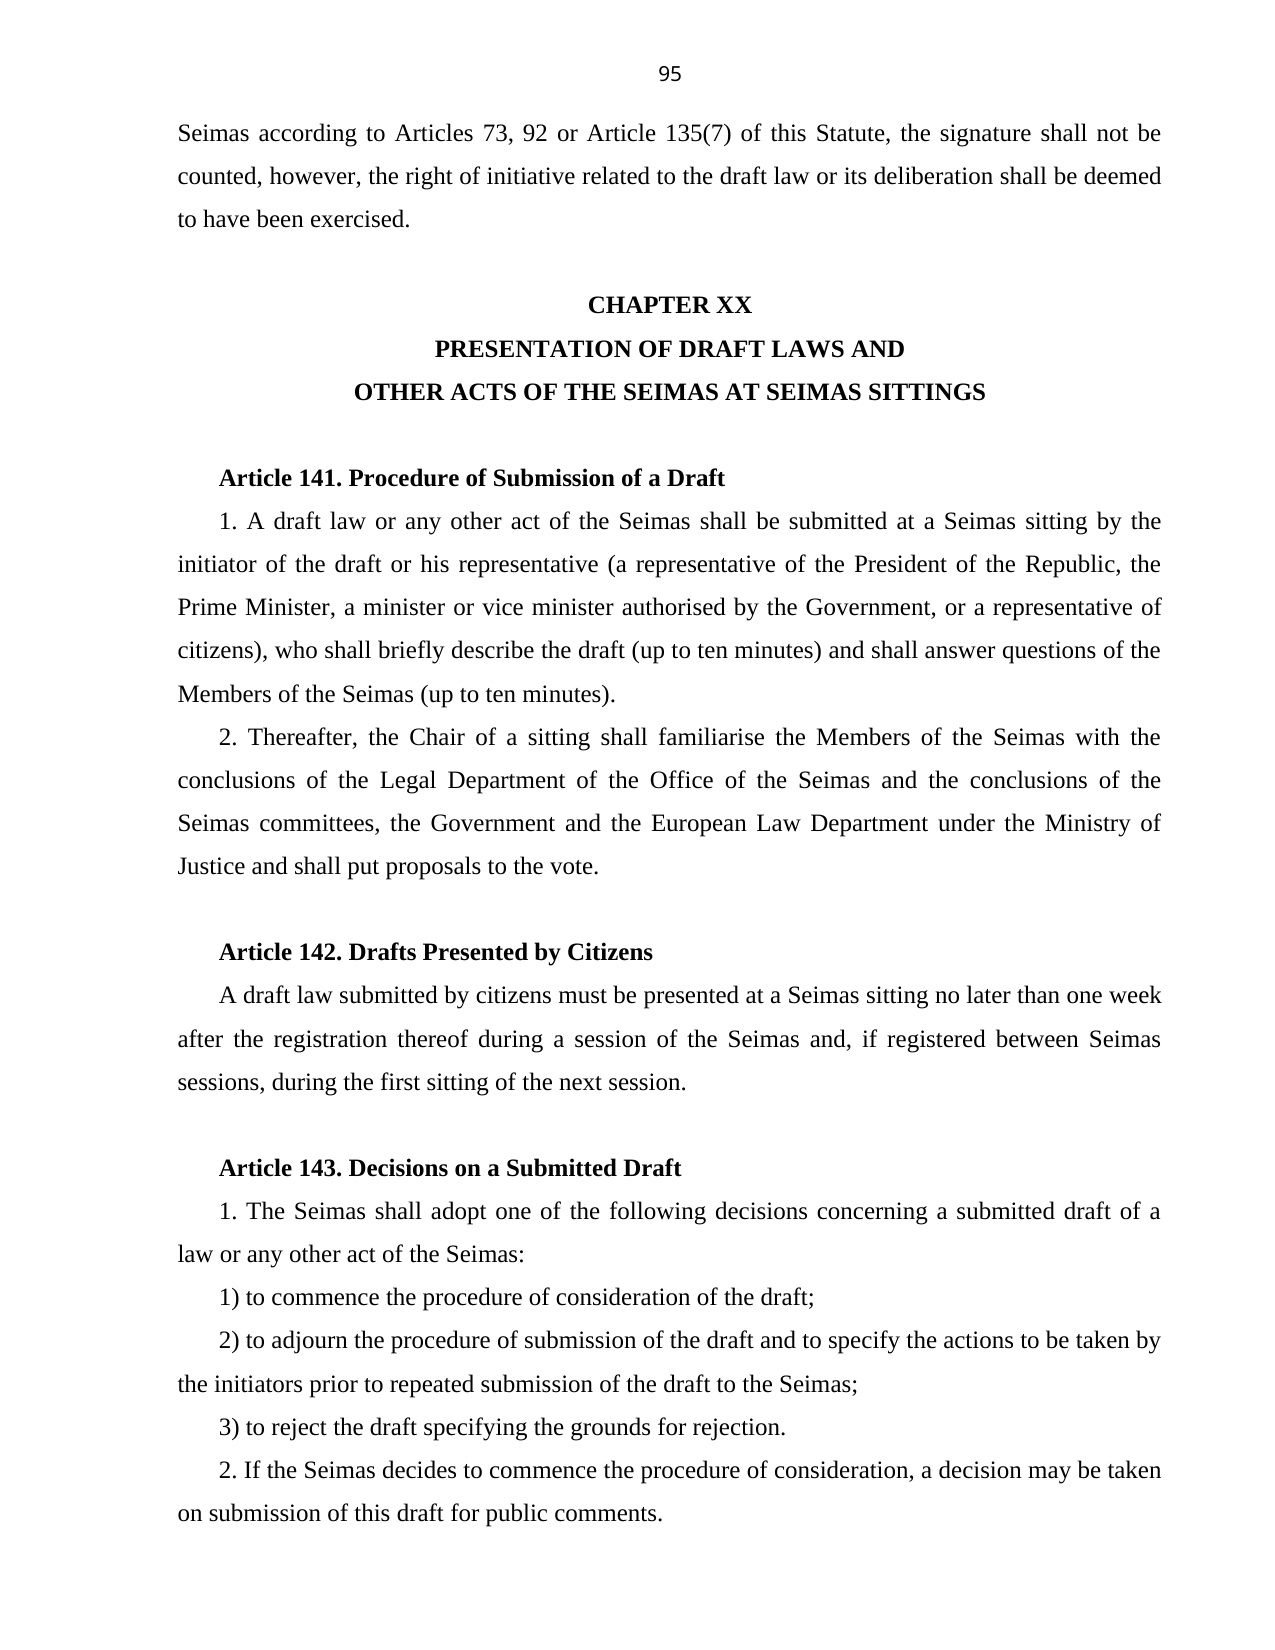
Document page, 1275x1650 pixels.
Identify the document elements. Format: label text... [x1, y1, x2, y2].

text Article 143. Decisions on a Submitted Draft [177, 1153, 1163, 1182]
text Article 142. Drafts Presented by Citizens [177, 937, 1163, 966]
text 1) to commence the procedure of consideration of the draft; [177, 1282, 1163, 1311]
text Presentation of Draft Laws and [177, 334, 1163, 362]
text 2. Thereafter, the Chair of a sitting shall familiarise the Members of the Seimas with the conclusions of the Legal Department of the Office of the Seimas and the conclusions of the Seimas committees, the Government and the European Law Department under the Ministry of Justice and shall put proposals to the vote. [177, 722, 1163, 880]
text 2. If the Seimas decides to commence the procedure of consideration, a decision may be taken on submission of this draft for public comments. [177, 1455, 1163, 1527]
text 3) to reject the draft specifying the grounds for rejection. [177, 1412, 1163, 1441]
text Article 141. Procedure of Submission of a Draft [177, 463, 1163, 492]
text other Acts OF THE SEIMAS at Seimas sittings [177, 377, 1163, 406]
text Chapter XX [177, 291, 1163, 319]
text 2) to adjourn the procedure of submission of the draft and to specify the actions to be taken by the initiators prior to repeated submission of the draft to the Seimas; [177, 1326, 1163, 1397]
text Seimas according to Articles 73, 92 or Article 135(7) of this Statute, the signature shall not be counted, however, the right of initiative related to the draft law or its deliberation shall be deemed to have been exercised. [177, 118, 1163, 233]
text 1. A draft law or any other act of the Seimas shall be submitted at a Seimas sitting by the initiator of the draft or his representative (a representative of the President of the Republic, the Prime Minister, a minister or vice minister authorised by the Government, or a representative of citizens), who shall briefly describe the draft (up to ten minutes) and shall answer questions of the Members of the Seimas (up to ten minutes). [177, 506, 1163, 707]
text A draft law submitted by citizens must be presented at a Seimas sitting no later than one week after the registration thereof during a session of the Seimas and, if registered between Seimas sessions, during the first sitting of the next session. [177, 981, 1163, 1096]
text 1. The Seimas shall adopt one of the following decisions concerning a submitted draft of a law or any other act of the Seimas: [177, 1196, 1163, 1268]
